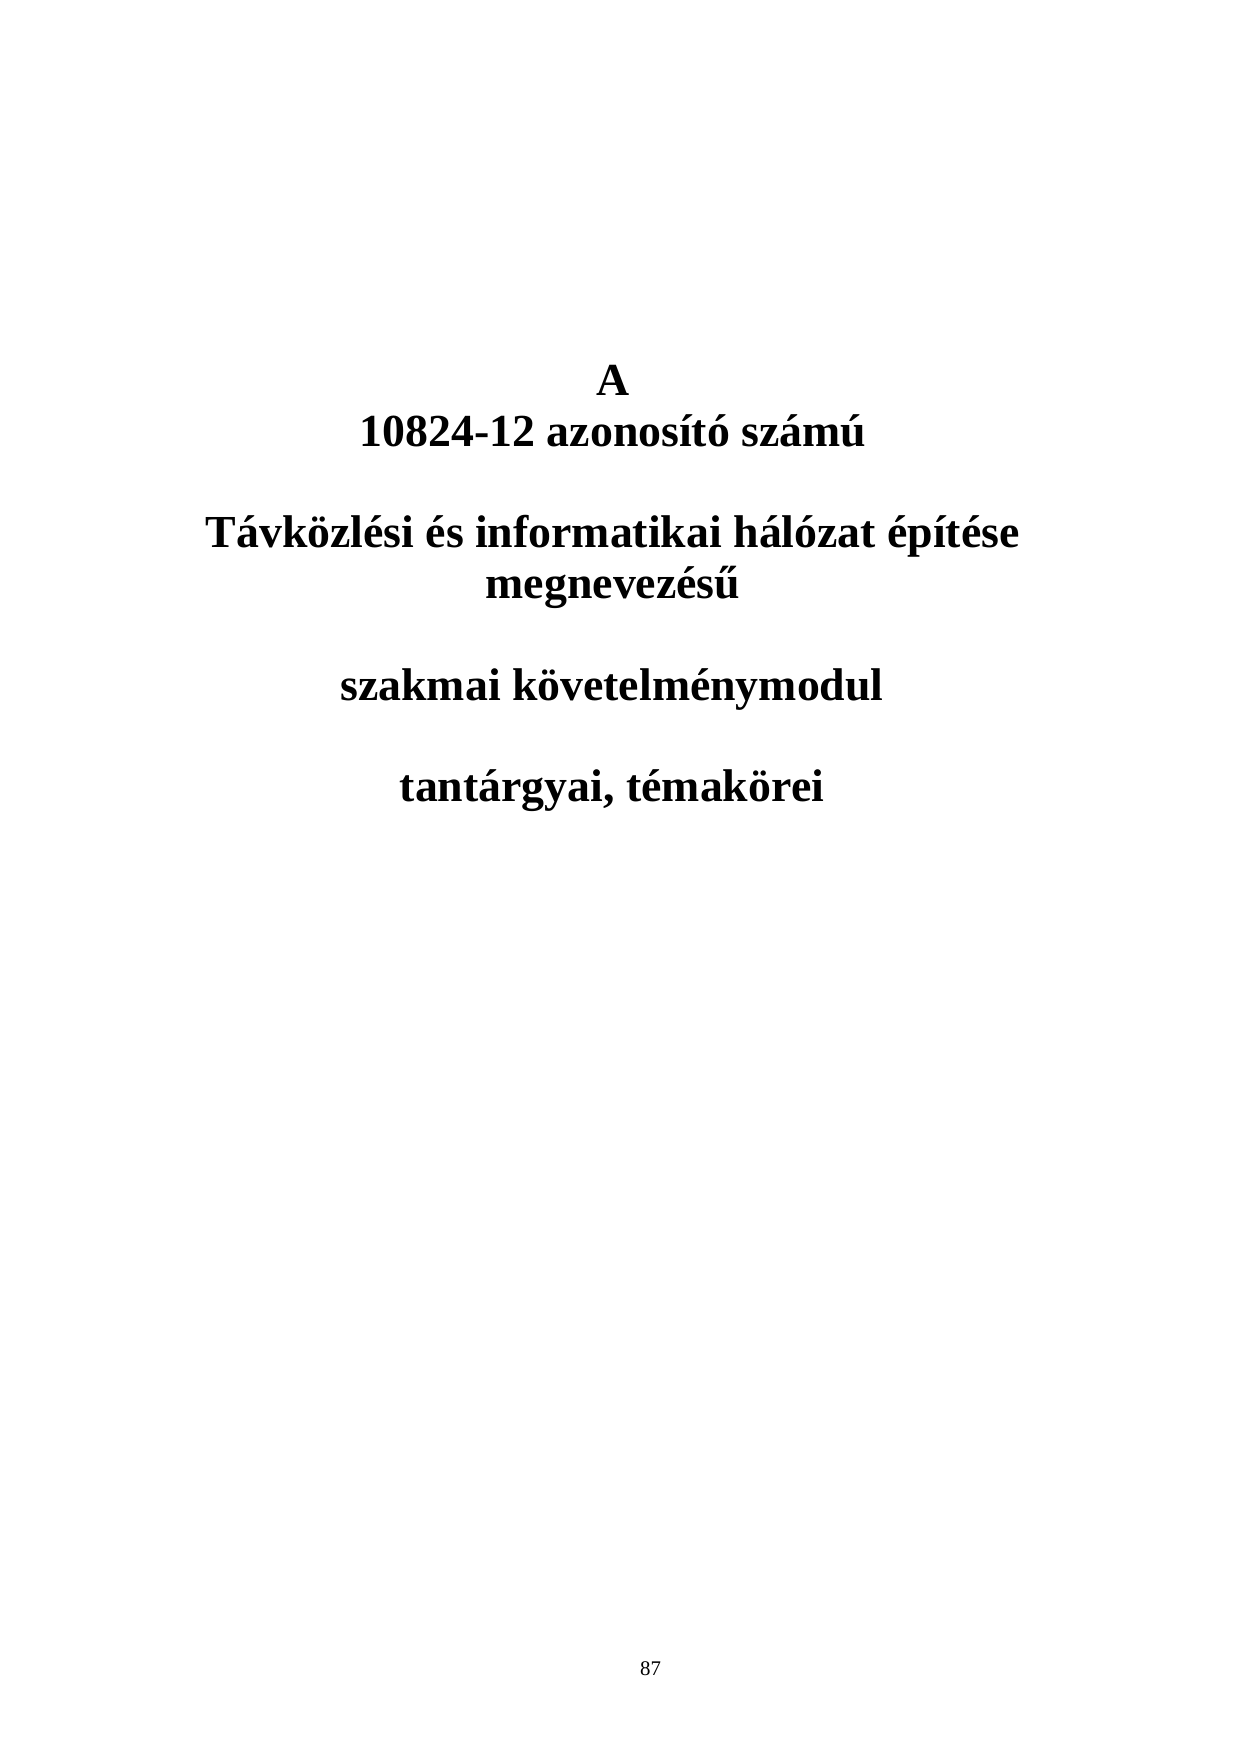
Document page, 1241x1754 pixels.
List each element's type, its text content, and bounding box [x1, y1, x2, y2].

text 10824-12 azonosító számú [133, 406, 1093, 456]
text A [133, 355, 1093, 406]
text tantárgyai, témakörei [131, 761, 1093, 811]
text Távközlési és informatikai hálózat építése [133, 507, 1093, 558]
text szakmai követelménymodul [131, 659, 1093, 710]
text megnevezésű [133, 558, 1093, 608]
